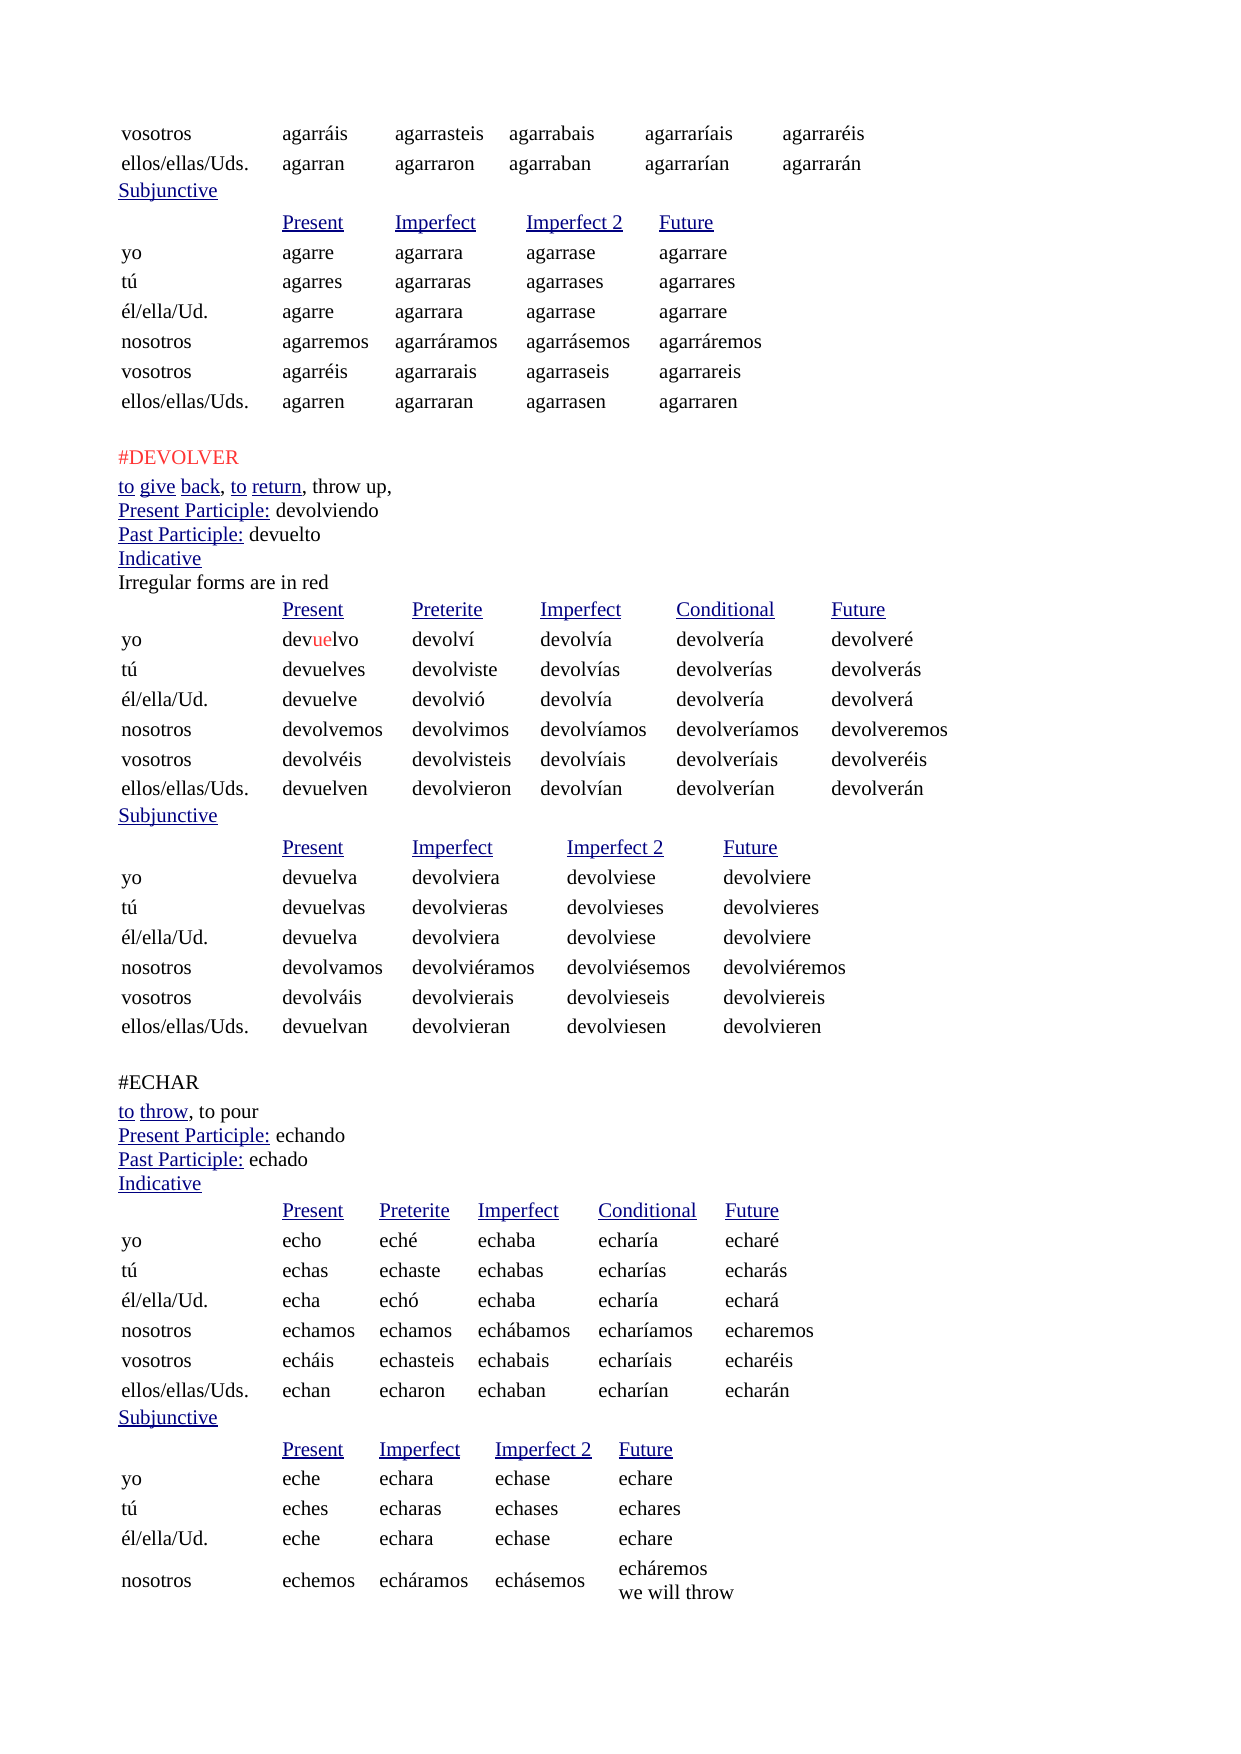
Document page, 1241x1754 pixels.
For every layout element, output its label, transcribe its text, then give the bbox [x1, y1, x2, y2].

table_cell echasteis [376, 1345, 475, 1375]
table_cell echa [279, 1285, 376, 1315]
table_cell echabas [475, 1255, 595, 1285]
table_cell echáramos [376, 1553, 492, 1607]
table_cell devolvería [673, 624, 828, 654]
table_cell echara [376, 1464, 492, 1493]
table_header Imperfect [376, 1434, 492, 1463]
table_cell echásemos [492, 1553, 615, 1607]
table_cell devolvieras [409, 892, 564, 922]
table_cell ellos/ellas/Uds. [118, 1012, 279, 1041]
table_cell devolviera [409, 862, 564, 892]
table_cell agarraréis [780, 118, 916, 148]
table_header [118, 594, 279, 624]
table_header Present [279, 832, 409, 862]
table_cell eché [376, 1225, 475, 1255]
table_cell devolvería [673, 684, 828, 714]
table_cell devolvemos [279, 714, 409, 743]
table_cell yo [118, 1225, 279, 1255]
table_cell devolvieran [409, 1012, 564, 1041]
table_cell echaríais [595, 1345, 722, 1375]
table_cell vosotros [118, 118, 279, 148]
table_cell eche [279, 1464, 376, 1493]
table_cell yo [118, 624, 279, 654]
text Past Participle: devuelto [118, 522, 1122, 546]
table_header Preterite [376, 1195, 475, 1225]
table_header [118, 1434, 279, 1463]
table_cell nosotros [118, 952, 279, 982]
table_cell agarre [279, 237, 392, 267]
table_cell echaras [376, 1493, 492, 1523]
table_cell devolviere [720, 862, 879, 892]
table_cell devolviesen [564, 1012, 720, 1041]
table_cell devuelves [279, 654, 409, 684]
table_cell echamos [279, 1315, 376, 1345]
table_cell echaría [595, 1225, 722, 1255]
table_cell devuelvas [279, 892, 409, 922]
table_cell echabais [475, 1345, 595, 1375]
text Subjunctive [118, 178, 1122, 202]
table_cell él/ella/Ud. [118, 922, 279, 952]
table_cell echo [279, 1225, 376, 1255]
table_cell agarrares [656, 267, 792, 296]
table_cell ellos/ellas/Uds. [118, 774, 279, 803]
table_cell agarrase [523, 237, 656, 267]
text Indicative [118, 546, 1122, 570]
table_header Imperfect [392, 207, 523, 237]
table_cell devuelvo [279, 624, 409, 654]
text Past Participle: echado [118, 1147, 1122, 1171]
table_cell devolverán [828, 774, 981, 803]
table_cell echara [376, 1523, 492, 1553]
table_cell agarres [279, 267, 392, 296]
table_cell nosotros [118, 714, 279, 743]
table_cell echaría [595, 1285, 722, 1315]
text Indicative [118, 1171, 1122, 1195]
table_cell agarrabais [506, 118, 642, 148]
table_cell eches [279, 1493, 376, 1523]
table_cell tú [118, 1493, 279, 1523]
table_header Present [279, 207, 392, 237]
table_cell agarrases [523, 267, 656, 296]
table_cell echaréis [722, 1345, 842, 1375]
table_cell agarrásemos [523, 326, 656, 356]
table_cell devolvamos [279, 952, 409, 982]
table_cell agarrase [523, 296, 656, 326]
table_cell él/ella/Ud. [118, 1285, 279, 1315]
table_cell agarraban [506, 148, 642, 178]
table_cell echaban [475, 1375, 595, 1405]
table_cell tú [118, 1255, 279, 1285]
table_header Imperfect 2 [492, 1434, 615, 1463]
table_cell devolvéis [279, 744, 409, 773]
table_cell yo [118, 237, 279, 267]
table_cell echaba [475, 1285, 595, 1315]
table_cell devolviésemos [564, 952, 720, 982]
text Present Participle: echando [118, 1123, 1122, 1147]
table_header Conditional [673, 594, 828, 624]
text Subjunctive [118, 803, 1122, 827]
table_cell agarraron [392, 148, 506, 178]
table_cell agarrarán [780, 148, 916, 178]
table_cell echarías [595, 1255, 722, 1285]
table_cell devolveríamos [673, 714, 828, 743]
table_cell yo [118, 862, 279, 892]
table_cell devuelvan [279, 1012, 409, 1041]
table_cell devuelve [279, 684, 409, 714]
table_cell devuelven [279, 774, 409, 803]
table_cell echó [376, 1285, 475, 1315]
table_cell ellos/ellas/Uds. [118, 386, 279, 416]
table_header Future [720, 832, 879, 862]
table_header Imperfect 2 [523, 207, 656, 237]
table_cell tú [118, 892, 279, 922]
table_cell echaron [376, 1375, 475, 1405]
table_cell él/ella/Ud. [118, 684, 279, 714]
table_cell vosotros [118, 1345, 279, 1375]
table_cell agarrareis [656, 356, 792, 386]
table_cell devuelva [279, 922, 409, 952]
table_cell echaríamos [595, 1315, 722, 1345]
text #ECHAR [118, 1070, 1122, 1094]
table_cell agarrasen [523, 386, 656, 416]
table_cell vosotros [118, 982, 279, 1012]
table_header Present [279, 1434, 376, 1463]
table_cell agarrare [656, 237, 792, 267]
table_cell echas [279, 1255, 376, 1285]
table_cell nosotros [118, 1315, 279, 1345]
table_cell devolvió [409, 684, 537, 714]
table_cell agarraren [656, 386, 792, 416]
table_cell devolviéremos [720, 952, 879, 982]
table_cell devolvieses [564, 892, 720, 922]
table_cell agarréis [279, 356, 392, 386]
table_cell echáis [279, 1345, 376, 1375]
table_cell devolveríais [673, 744, 828, 773]
table_cell echamos [376, 1315, 475, 1345]
table_cell devolvierais [409, 982, 564, 1012]
table_cell devolvieseis [564, 982, 720, 1012]
table_cell echase [492, 1523, 615, 1553]
table_cell echemos [279, 1553, 376, 1607]
table_cell echase [492, 1464, 615, 1493]
text #DEVOLVER [118, 445, 1122, 469]
table_header [118, 1195, 279, 1225]
table_header [118, 832, 279, 862]
table_cell devolviéramos [409, 952, 564, 982]
text to give back, to return, throw up, [118, 474, 1122, 498]
table_cell echaste [376, 1255, 475, 1285]
table_cell ellos/ellas/Uds. [118, 148, 279, 178]
table_cell devolvieres [720, 892, 879, 922]
table_cell devolviereis [720, 982, 879, 1012]
table_cell agarren [279, 386, 392, 416]
table_cell echáremos we will throw [615, 1553, 769, 1607]
table_cell devuelva [279, 862, 409, 892]
table_cell echan [279, 1375, 376, 1405]
table_cell agarraseis [523, 356, 656, 386]
table_cell devolvía [537, 684, 673, 714]
table_header Imperfect [409, 832, 564, 862]
table_cell echaba [475, 1225, 595, 1255]
table_cell devolverías [673, 654, 828, 684]
table_cell devolvíamos [537, 714, 673, 743]
table_cell echases [492, 1493, 615, 1523]
table_cell agarrara [392, 237, 523, 267]
table_header Future [656, 207, 792, 237]
table_cell echábamos [475, 1315, 595, 1345]
table_cell echarían [595, 1375, 722, 1405]
table_cell agarre [279, 296, 392, 326]
text Irregular forms are in red [118, 570, 1122, 594]
table_cell devolváis [279, 982, 409, 1012]
table_cell nosotros [118, 326, 279, 356]
table_cell devolverían [673, 774, 828, 803]
table_cell agarrarían [642, 148, 779, 178]
table_cell vosotros [118, 744, 279, 773]
table_header Imperfect 2 [564, 832, 720, 862]
table_cell agarrara [392, 296, 523, 326]
table_cell devolví [409, 624, 537, 654]
table_cell devolverás [828, 654, 981, 684]
table_cell echará [722, 1285, 842, 1315]
table_cell echaremos [722, 1315, 842, 1345]
table_cell agarraran [392, 386, 523, 416]
table_header Conditional [595, 1195, 722, 1225]
table_cell tú [118, 654, 279, 684]
table_cell devolvía [537, 624, 673, 654]
table_cell devolveré [828, 624, 981, 654]
table_cell tú [118, 267, 279, 296]
table_header Present [279, 1195, 376, 1225]
table_cell agarran [279, 148, 392, 178]
table_header Future [828, 594, 981, 624]
table_header Preterite [409, 594, 537, 624]
table_cell agarraras [392, 267, 523, 296]
table_cell devolvimos [409, 714, 537, 743]
table_cell devolvíais [537, 744, 673, 773]
table_cell devolvían [537, 774, 673, 803]
table_cell devolviste [409, 654, 537, 684]
table_header Imperfect [475, 1195, 595, 1225]
table_cell agarrare [656, 296, 792, 326]
table_header [118, 207, 279, 237]
table_cell echare [615, 1464, 769, 1493]
table_cell devolviese [564, 922, 720, 952]
table_header Future [615, 1434, 769, 1463]
table_cell agarráis [279, 118, 392, 148]
table_cell él/ella/Ud. [118, 1523, 279, 1553]
table_header Present [279, 594, 409, 624]
table_cell agarraríais [642, 118, 779, 148]
table_cell devolvieren [720, 1012, 879, 1041]
text Subjunctive [118, 1405, 1122, 1429]
table_cell eche [279, 1523, 376, 1553]
table_cell devolvisteis [409, 744, 537, 773]
table_cell devolveréis [828, 744, 981, 773]
table_cell echarán [722, 1375, 842, 1405]
table_cell devolviera [409, 922, 564, 952]
table_cell agarráramos [392, 326, 523, 356]
text to throw, to pour [118, 1099, 1122, 1123]
table_cell devolvías [537, 654, 673, 684]
table_cell nosotros [118, 1553, 279, 1607]
table_cell agarráremos [656, 326, 792, 356]
table_cell devolviese [564, 862, 720, 892]
table_cell agarrasteis [392, 118, 506, 148]
table_cell echarás [722, 1255, 842, 1285]
table_cell agarrarais [392, 356, 523, 386]
table_header Future [722, 1195, 842, 1225]
table_cell yo [118, 1464, 279, 1493]
table_cell echare [615, 1523, 769, 1553]
table_cell él/ella/Ud. [118, 296, 279, 326]
text Present Participle: devolviendo [118, 498, 1122, 522]
table_cell devolverá [828, 684, 981, 714]
table_cell devolviere [720, 922, 879, 952]
table_cell devolveremos [828, 714, 981, 743]
table_cell devolvieron [409, 774, 537, 803]
table_cell ellos/ellas/Uds. [118, 1375, 279, 1405]
table_cell vosotros [118, 356, 279, 386]
table_cell echaré [722, 1225, 842, 1255]
table_cell echares [615, 1493, 769, 1523]
table_cell agarremos [279, 326, 392, 356]
table_header Imperfect [537, 594, 673, 624]
